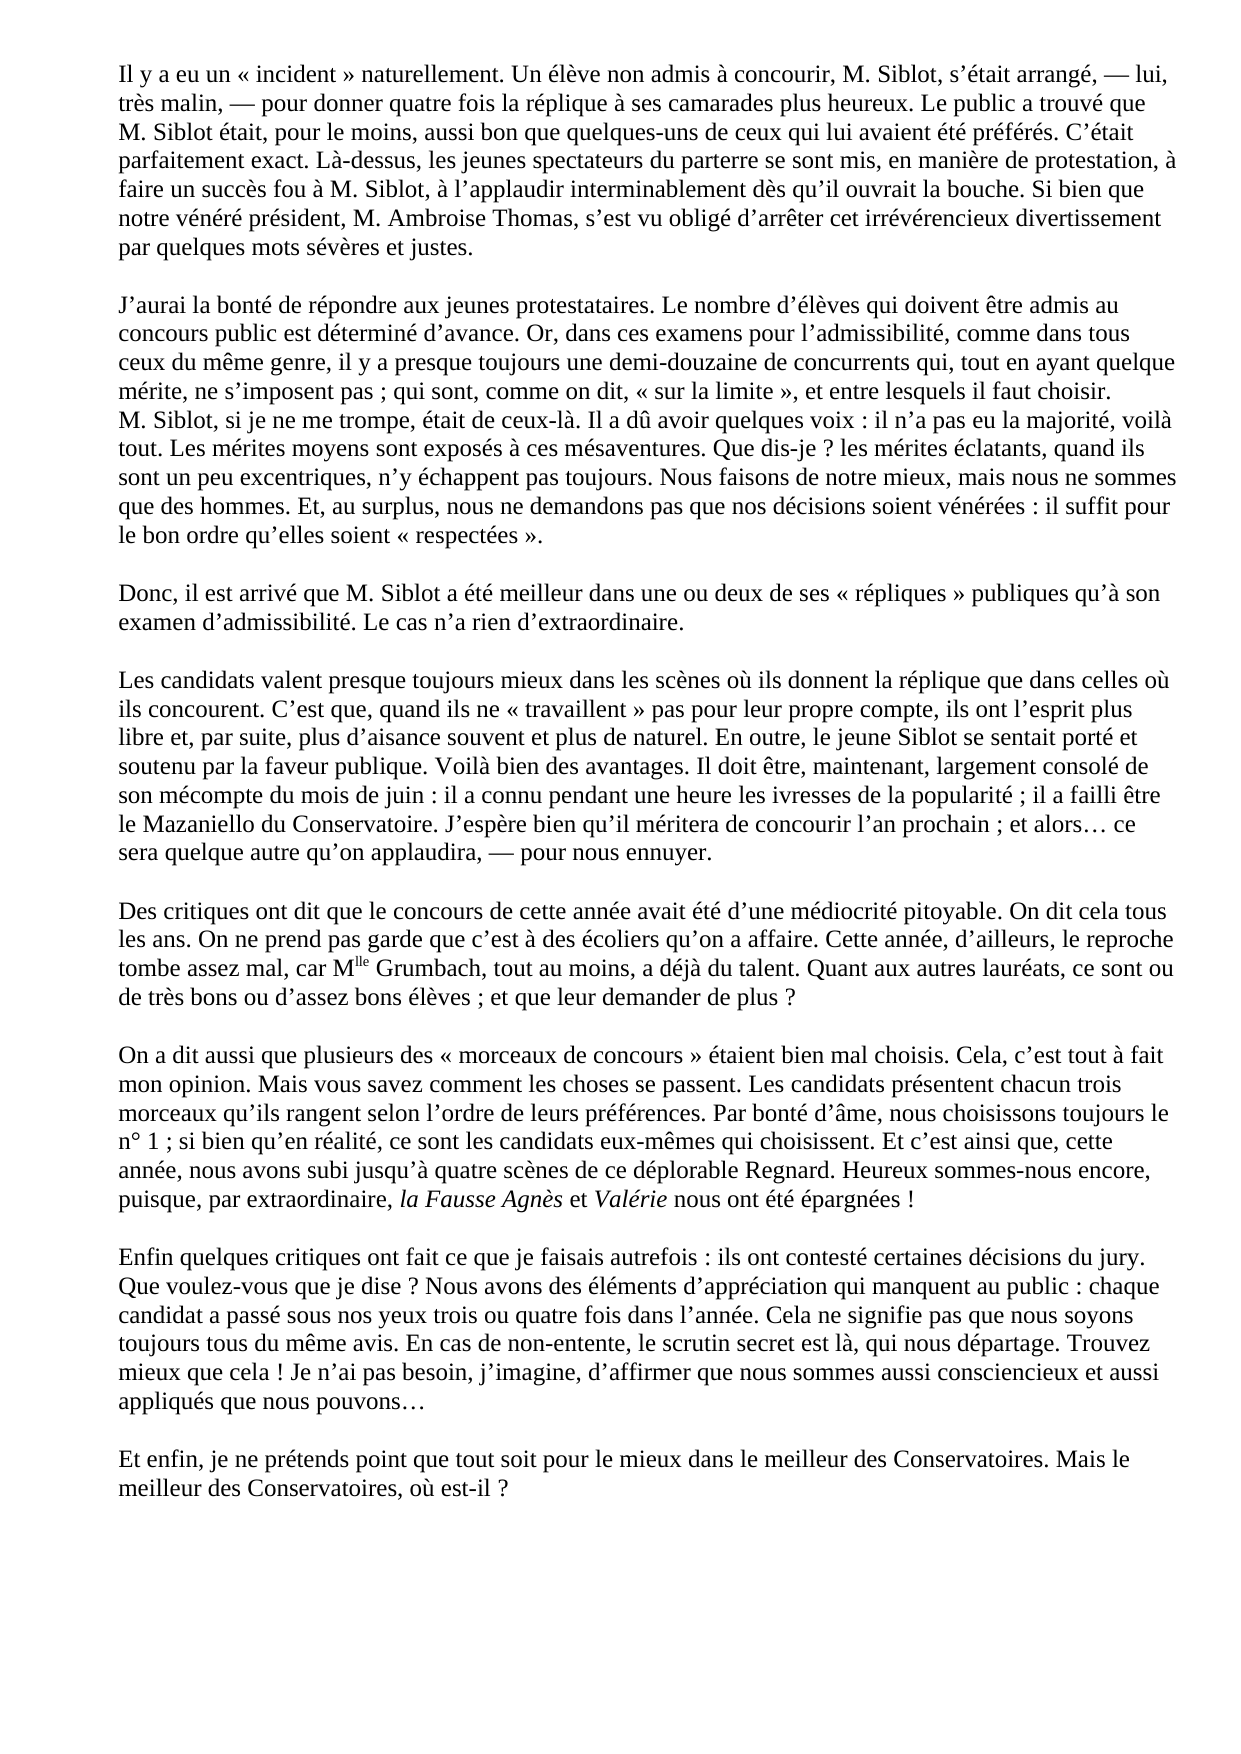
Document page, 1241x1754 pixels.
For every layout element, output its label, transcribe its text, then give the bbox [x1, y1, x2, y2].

text On a dit aussi que plusieurs des « morceaux de concours » étaient bien mal choisis. Cela, c’est tout à fait mon opinion. Mais vous savez comment les choses se passent. Les candidats présentent chacun trois morceaux qu’ils rangent selon l’ordre de leurs préférences. Par bonté d’âme, nous choisissons toujours le n° 1 ; si bien qu’en réalité, ce sont les candidats eux-mêmes qui choisissent. Et c’est ainsi que, cette année, nous avons subi jusqu’à quatre scènes de ce déplorable Regnard. Heureux sommes-nous encore, puisque, par extraordinaire, la Fausse Agnès et Valérie nous ont été épargnées ! [118, 1040, 1181, 1213]
text Des critiques ont dit que le concours de cette année avait été d’une médiocrité pitoyable. On dit cela tous les ans. On ne prend pas garde que c’est à des écoliers qu’on a affaire. Cette année, d’ailleurs, le reproche tombe assez mal, car Mlle Grumbach, tout au moins, a déjà du talent. Quant aux autres lauréats, ce sont ou de très bons ou d’assez bons élèves ; et que leur demander de plus ? [118, 896, 1181, 1011]
text Enfin quelques critiques ont fait ce que je faisais autrefois : ils ont contesté certaines décisions du jury. Que voulez-vous que je dise ? Nous avons des éléments d’appréciation qui manquent au public : chaque candidat a passé sous nos yeux trois ou quatre fois dans l’année. Cela ne signifie pas que nous soyons toujours tous du même avis. En cas de non-entente, le scrutin secret est là, qui nous départage. Trouvez mieux que cela ! Je n’ai pas besoin, j’imagine, d’affirmer que nous sommes aussi consciencieux et aussi appliqués que nous pouvons… [118, 1242, 1181, 1415]
text Donc, il est arrivé que M. Siblot a été meilleur dans une ou deux de ses « répliques » publiques qu’à son examen d’admissibilité. Le cas n’a rien d’extraordinaire. [118, 578, 1181, 636]
text J’aurai la bonté de répondre aux jeunes protestataires. Le nombre d’élèves qui doivent être admis au concours public est déterminé d’avance. Or, dans ces examens pour l’admissibilité, comme dans tous ceux du même genre, il y a presque toujours une demi-douzaine de concurrents qui, tout en ayant quelque mérite, ne s’imposent pas ; qui sont, comme on dit, « sur la limite », et entre lesquels il faut choisir. M. Siblot, si je ne me trompe, était de ceux-là. Il a dû avoir quelques voix : il n’a pas eu la majorité, voilà tout. Les mérites moyens sont exposés à ces mésaventures. Que dis-je ? les mérites éclatants, quand ils sont un peu excentriques, n’y échappent pas toujours. Nous faisons de notre mieux, mais nous ne sommes que des hommes. Et, au surplus, nous ne demandons pas que nos décisions soient vénérées : il suffit pour le bon ordre qu’elles soient « respectées ». [118, 290, 1181, 548]
text Il y a eu un « incident » naturellement. Un élève non admis à concourir, M. Siblot, s’était arrangé, — lui, très malin, — pour donner quatre fois la réplique à ses camarades plus heureux. Le public a trouvé que M. Siblot était, pour le moins, aussi bon que quelques-uns de ceux qui lui avaient été préférés. C’était parfaitement exact. Là-dessus, les jeunes spectateurs du parterre se sont mis, en manière de protestation, à faire un succès fou à M. Siblot, à l’applaudir interminablement dès qu’il ouvrait la bouche. Si bien que notre vénéré président, M. Ambroise Thomas, s’est vu obligé d’arrêter cet irrévérencieux divertissement par quelques mots sévères et justes. [118, 59, 1181, 260]
text Et enfin, je ne prétends point que tout soit pour le mieux dans le meilleur des Conservatoires. Mais le meilleur des Conservatoires, où est-il ? [118, 1444, 1181, 1502]
text Les candidats valent presque toujours mieux dans les scènes où ils donnent la réplique que dans celles où ils concourent. C’est que, quand ils ne « travaillent » pas pour leur propre compte, ils ont l’esprit plus libre et, par suite, plus d’aisance souvent et plus de naturel. En outre, le jeune Siblot se sentait porté et soutenu par la faveur publique. Voilà bien des avantages. Il doit être, maintenant, largement consolé de son mécompte du mois de juin : il a connu pendant une heure les ivresses de la popularité ; il a failli être le Mazaniello du Conservatoire. J’espère bien qu’il méritera de concourir l’an prochain ; et alors… ce sera quelque autre qu’on applaudira, — pour nous ennuyer. [118, 665, 1181, 866]
